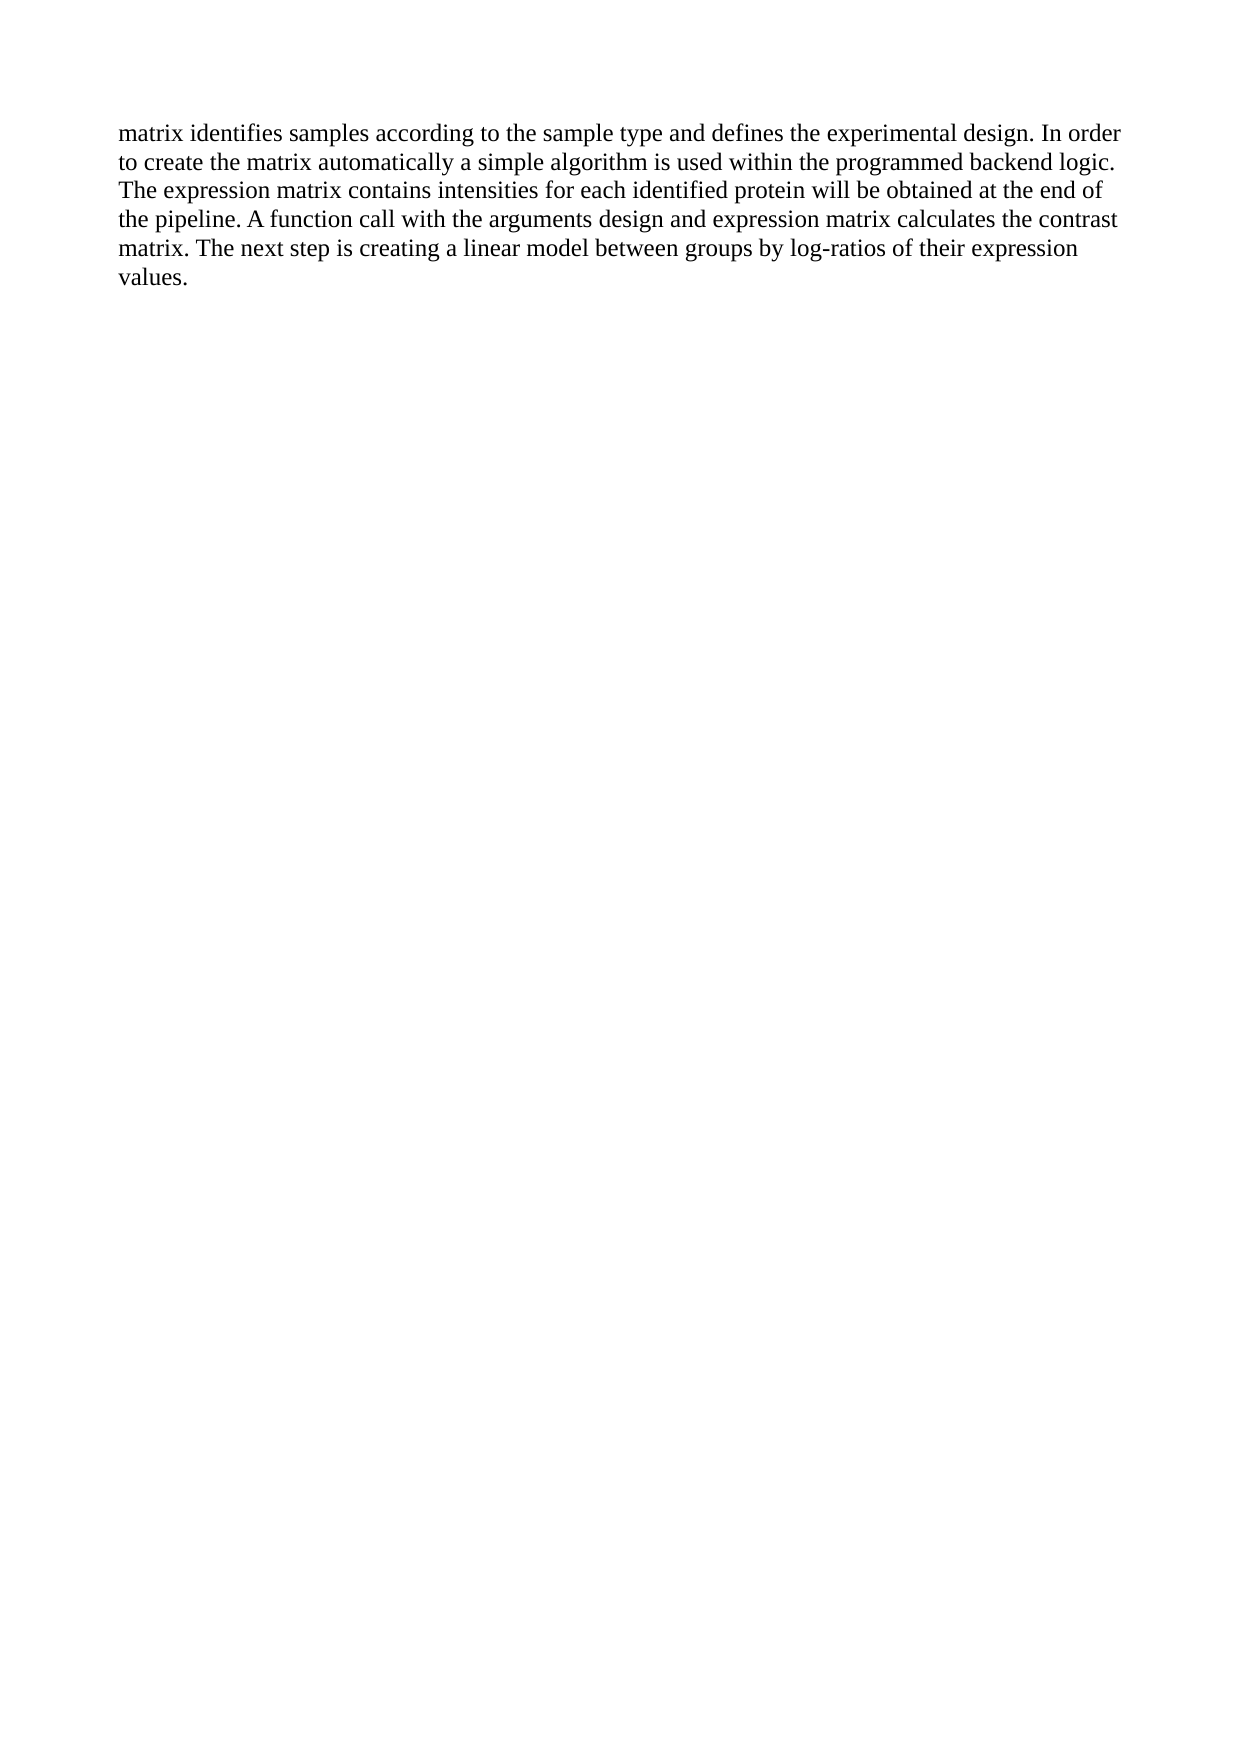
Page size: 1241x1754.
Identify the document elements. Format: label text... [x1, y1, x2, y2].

text matrix identifies samples according to the sample type and defines the experimental design. In order to create the matrix automatically a simple algorithm is used within the programmed backend logic. The expression matrix contains intensities for each identified protein will be obtained at the end of the pipeline. A function call with the arguments design and expression matrix calculates the contrast matrix. The next step is creating a linear model between groups by log-ratios of their expression values. [118, 118, 1122, 291]
